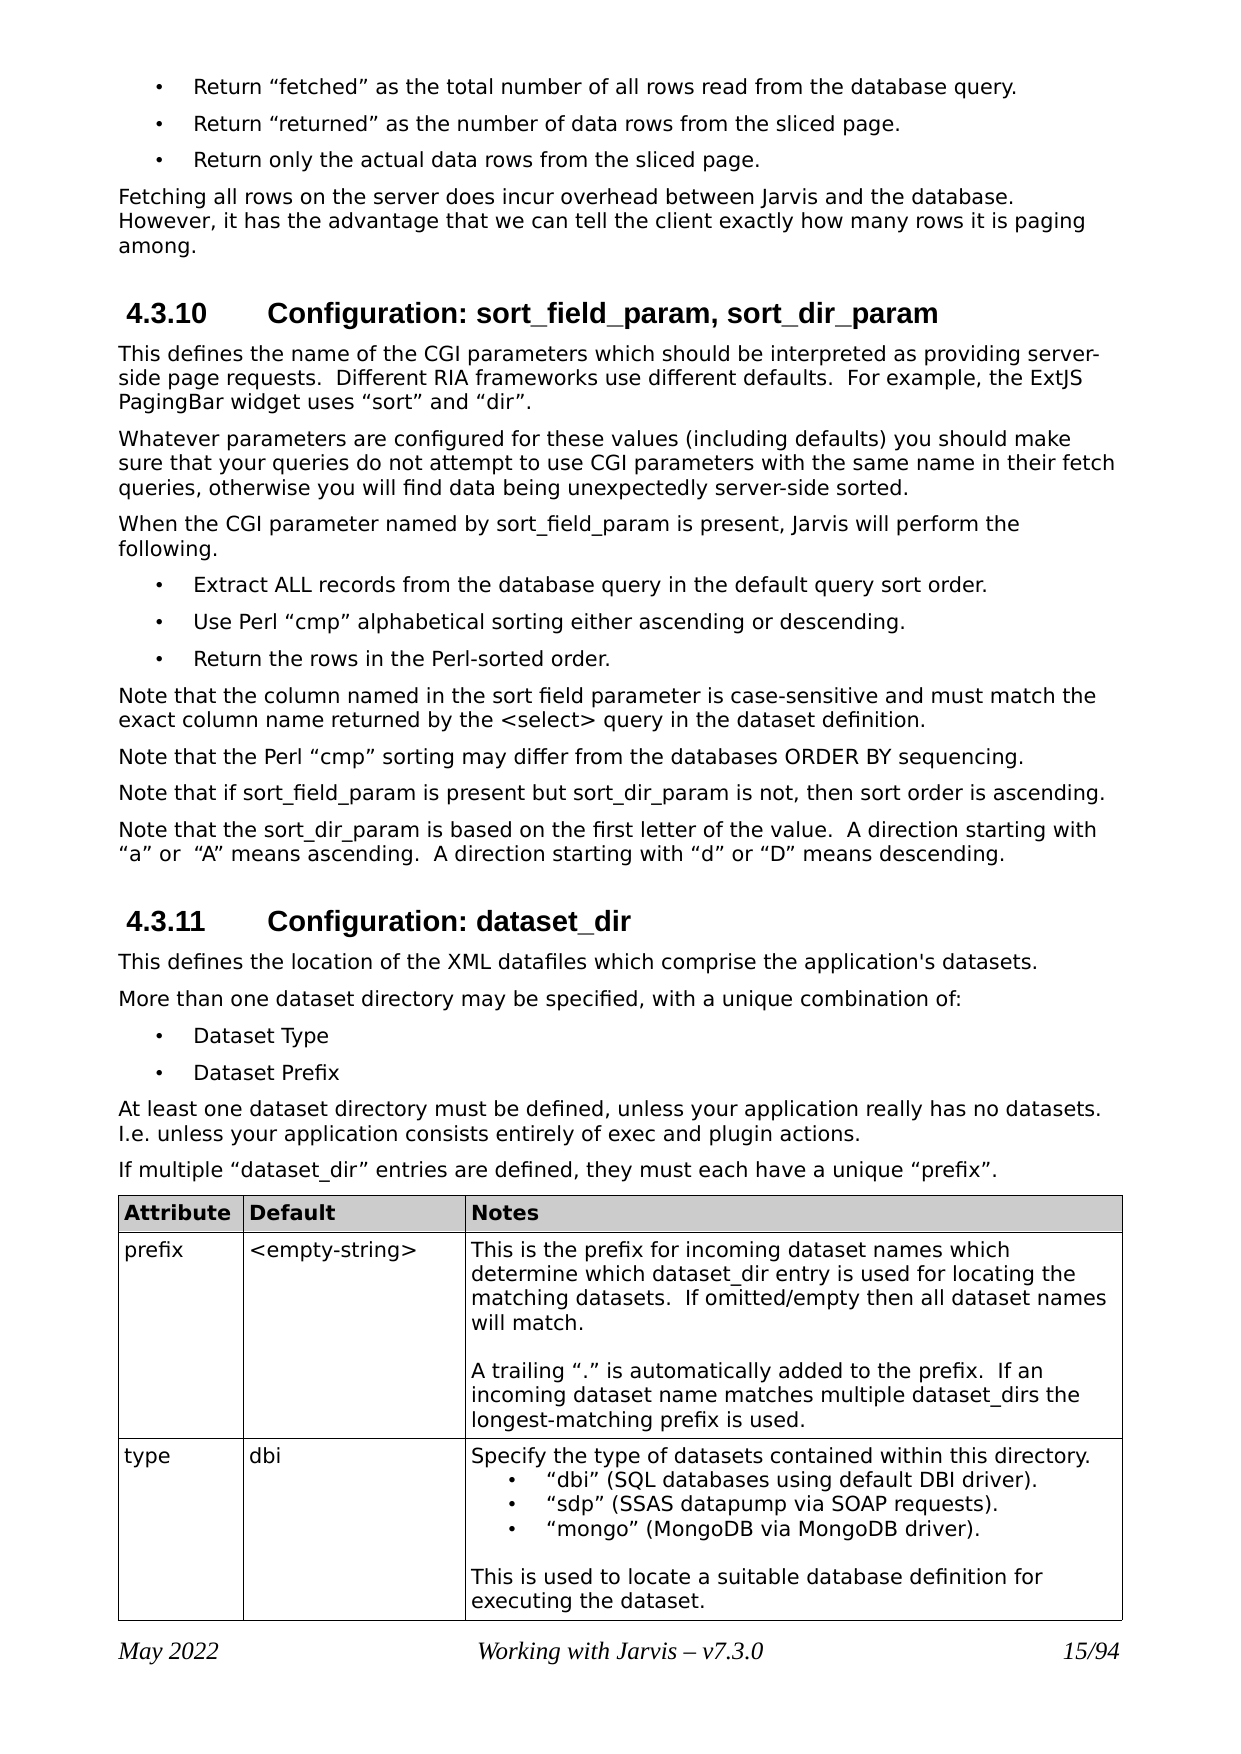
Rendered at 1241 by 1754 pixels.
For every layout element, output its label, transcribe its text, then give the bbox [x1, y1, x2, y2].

text More than one dataset directory may be specified, with a unique combination of: [118, 987, 1122, 1011]
text Note that the Perl “cmp” sorting may differ from the databases ORDER BY sequencing. [118, 745, 1122, 769]
list Return the rows in the Perl-sorted order. [156, 647, 1122, 671]
text If multiple “dataset_dir” entries are defined, they must each have a unique “prefix”. [118, 1158, 1122, 1183]
list Use Perl “cmp” alphabetical sorting either ascending or descending. [156, 610, 1122, 634]
table_cell This is the prefix for incoming dataset names which determine which dataset_dir entry is used for locating the matching datasets. If omitted/empty then all dataset names will match. A trailing “.” is automatically added to the prefix. If an incoming dataset name matches multiple dataset_dirs the longest-matching prefix is used. [466, 1233, 1122, 1438]
table_header Attribute [119, 1196, 243, 1231]
table_cell type [119, 1439, 243, 1619]
table_cell prefix [119, 1233, 243, 1438]
text This defines the name of the CGI parameters which should be interpreted as providing server-side page requests. Different RIA frameworks use different defaults. For example, the ExtJS PagingBar widget uses “sort” and “dir”. [118, 342, 1122, 414]
table_cell Specify the type of datasets contained within this directory. “dbi” (SQL databases using default DBI driver). “sdp” (SSAS datapump via SOAP requests). “mongo” (MongoDB via MongoDB driver). This is used to locate a suitable database definition for executing the dataset. [466, 1439, 1122, 1619]
text Note that the column named in the sort field parameter is case-sensitive and must match the exact column name returned by the <select> query in the dataset definition. [118, 684, 1122, 732]
list Return only the actual data rows from the sliced page. [156, 148, 1122, 173]
table_cell dbi [244, 1439, 465, 1619]
table_header Notes [466, 1196, 1122, 1231]
text Note that if sort_field_param is present but sort_dir_param is not, then sort order is ascending. [118, 781, 1122, 806]
text At least one dataset directory must be defined, unless your application really has no datasets. I.e. unless your application consists entirely of exec and plugin actions. [118, 1097, 1122, 1146]
subtitle Configuration: sort_field_param, sort_dir_param [118, 296, 1122, 329]
list Extract ALL records from the database query in the default query sort order. [156, 573, 1122, 598]
list Return “fetched” as the total number of all rows read from the database query. [156, 75, 1122, 99]
list Dataset Prefix [156, 1061, 1122, 1085]
text Note that the sort_dir_param is based on the first letter of the value. A direction starting with “a” or “A” means ascending. A direction starting with “d” or “D” means descending. [118, 818, 1122, 867]
list Return “returned” as the number of data rows from the sliced page. [156, 112, 1122, 136]
text When the CGI parameter named by sort_field_param is present, Jarvis will perform the following. [118, 512, 1122, 561]
text Whatever parameters are configured for these values (including defaults) you should make sure that your queries do not attempt to use CGI parameters with the same name in their fetch queries, otherwise you will find data being unexpectedly server-side sorted. [118, 427, 1122, 500]
list Dataset Type [156, 1024, 1122, 1048]
text Fetching all rows on the server does incur overhead between Jarvis and the database. However, it has the advantage that we can tell the client exactly how many rows it is paging among. [118, 185, 1122, 258]
text This defines the location of the XML datafiles which comprise the application's datasets. [118, 950, 1122, 974]
table_cell <empty-string> [244, 1233, 465, 1438]
table_header Default [244, 1196, 465, 1231]
subtitle Configuration: dataset_dir [118, 904, 1122, 938]
